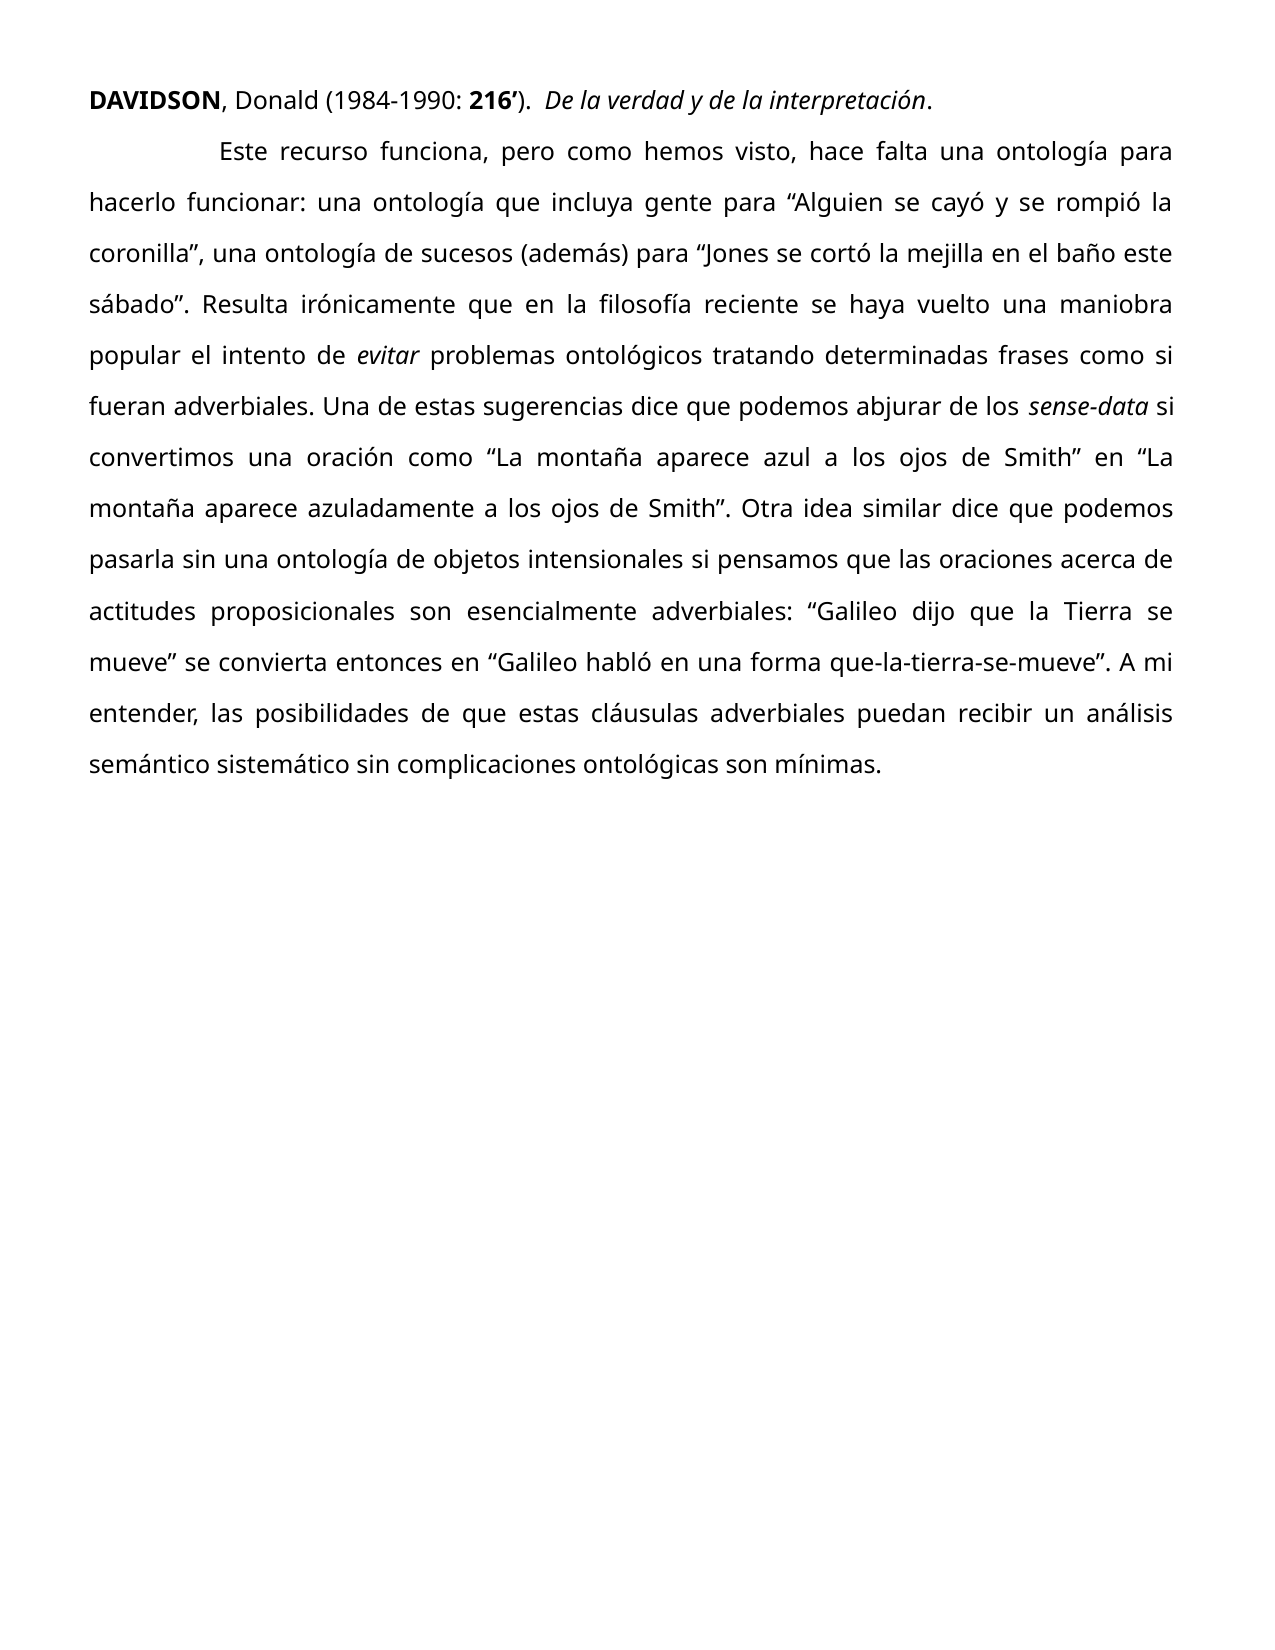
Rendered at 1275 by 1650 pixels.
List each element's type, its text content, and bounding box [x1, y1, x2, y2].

text Este recurso funciona, pero como hemos visto, hace falta una ontología para hacerlo funcionar: una ontología que incluya gente para “Alguien se cayó y se rompió la coronilla”, una ontología de sucesos (además) para “Jones se cortó la mejilla en el baño este sábado”. Resulta irónicamente que en la filosofía reciente se haya vuelto una maniobra popular el intento de evitar problemas ontológicos tratando determinadas frases como si fueran adverbiales. Una de estas sugerencias dice que podemos abjurar de los sense-data si convertimos una oración como “La montaña aparece azul a los ojos de Smith” en “La montaña aparece azuladamente a los ojos de Smith”. Otra idea similar dice que podemos pasarla sin una ontología de objetos intensionales si pensamos que las oraciones acerca de actitudes proposicionales son esencialmente adverbiales: “Galileo dijo que la Tierra se mueve” se convierta entonces en “Galileo habló en una forma que-la-tierra-se-mueve”. A mi entender, las posibilidades de que estas cláusulas adverbiales puedan recibir un análisis semántico sistemático sin complicaciones ontológicas son mínimas. [88, 134, 1174, 780]
text DAVIDSON, Donald (1984-1990: 216’). De la verdad y de la interpretación. [88, 83, 1174, 117]
